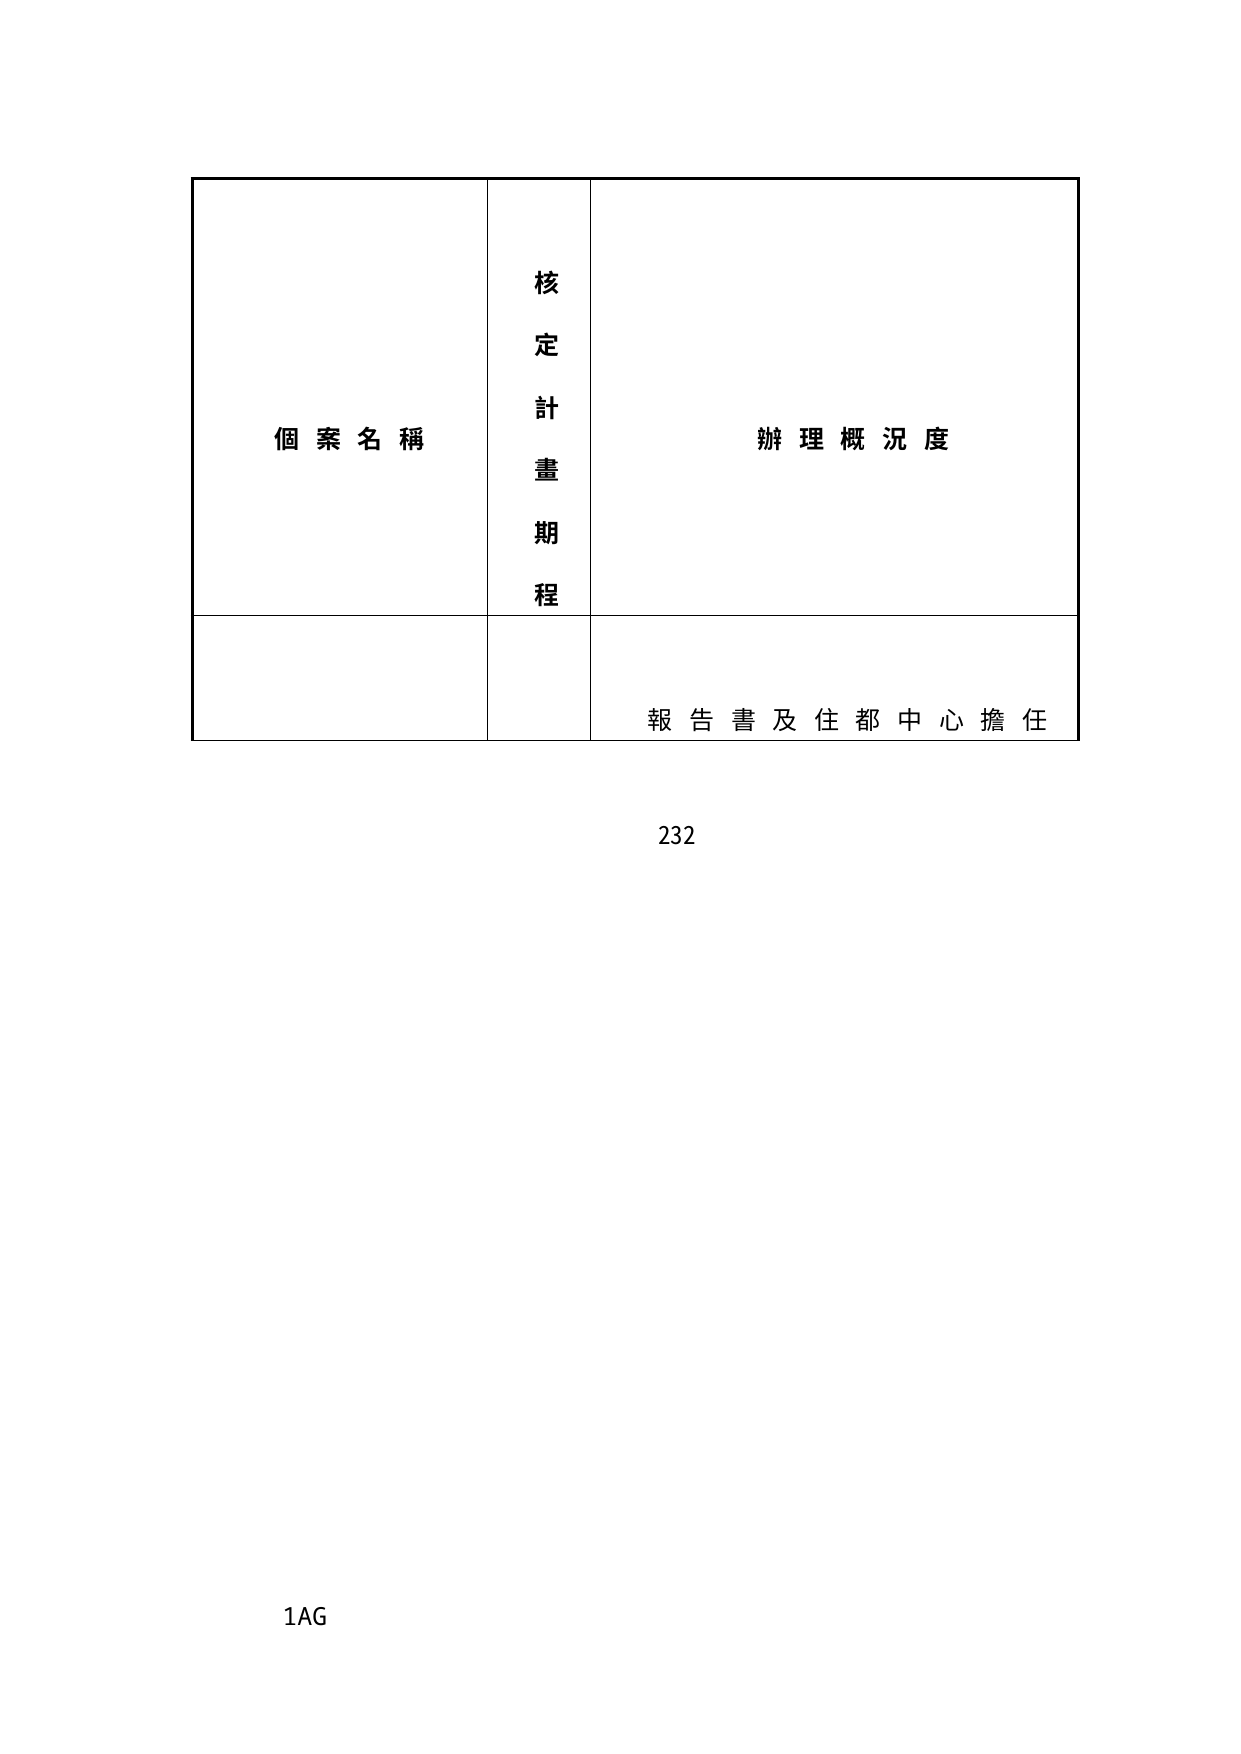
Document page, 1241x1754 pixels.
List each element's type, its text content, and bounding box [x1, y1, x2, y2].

table_cell [488, 616, 590, 740]
table_header 核定計畫期程 [488, 180, 590, 615]
table_header 個案名稱 [194, 180, 487, 615]
table_header 辦理概況度 [591, 180, 1077, 615]
table_cell [194, 616, 487, 740]
table_cell 報告書及住都中心擔任 [591, 616, 1077, 740]
